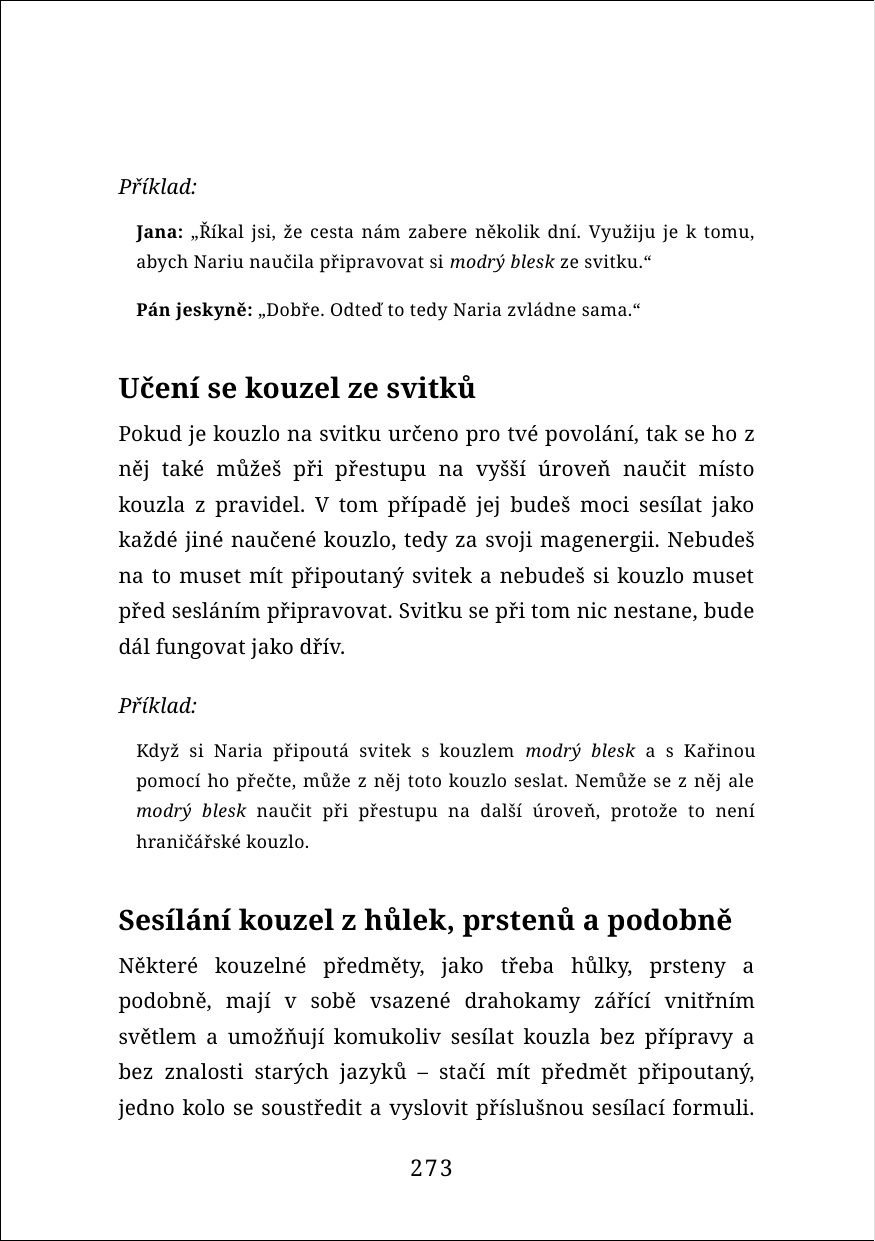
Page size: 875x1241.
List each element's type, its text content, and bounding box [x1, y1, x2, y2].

text Pokud je kouzlo na svitku určeno pro tvé povolání, tak se ho z něj také můžeš při přestupu na vyšší úroveň naučit místo kouzla z pravidel. V tom případě jej budeš moci sesílat jako každé jiné naučené kouzlo, tedy za svoji magenergii. Nebudeš na to muset mít připoutaný svitek a nebudeš si kouzlo muset před sesláním připravovat. Svitku se při tom nic nestane, bude dál fungovat jako dřív. [118, 419, 756, 660]
text Pán jeskyně: „Dobře. Odteď to tedy Naria zvládne sama.“ [136, 297, 756, 321]
subtitle Sesílání kouzel z hůlek, prstenů a podobně [118, 901, 756, 939]
text Jana: „Říkal jsi, že cesta nám zabere několik dní. Využiju je k tomu, abych Nariu naučila připravovat si modrý blesk ze svitku.“ [136, 219, 756, 273]
subtitle Učení se kouzel ze svitků [118, 369, 756, 407]
text Příklad: [118, 691, 756, 719]
text Když si Naria připoutá svitek s kouzlem modrý blesk a s Kařinou pomocí ho přečte, může z něj toto kouzlo seslat. Nemůže se z něj ale modrý blesk naučit při přestupu na další úroveň, protože to není hraničářské kouzlo. [136, 738, 756, 853]
text Některé kouzelné předměty, jako třeba hůlky, prsteny a podobně, mají v sobě vsazené drahokamy zářící vnitřním světlem a umožňují komukoliv sesílat kouzla bez přípravy a bez znalosti starých jazyků – stačí mít předmět připoutaný, jedno kolo se soustředit a vyslovit příslušnou sesílací formuli. [118, 951, 756, 1121]
text Příklad: [118, 172, 756, 200]
